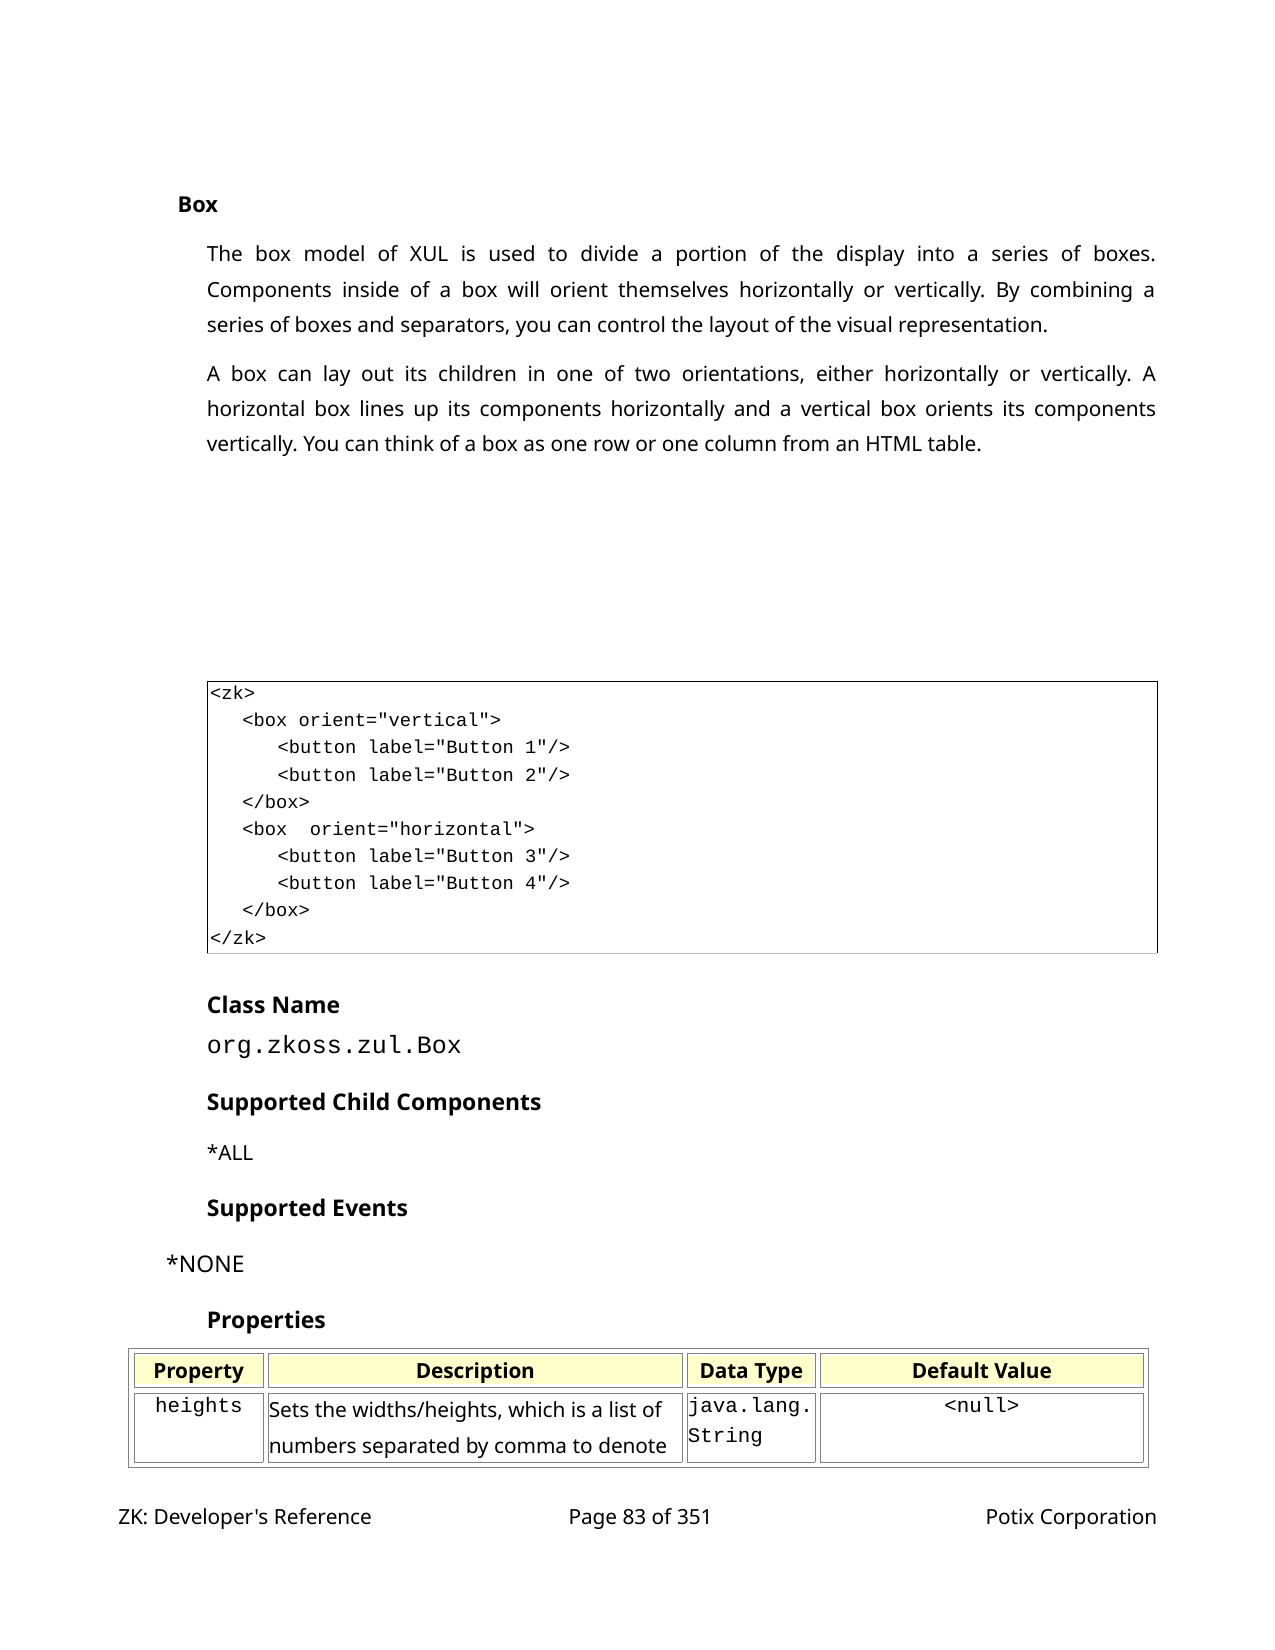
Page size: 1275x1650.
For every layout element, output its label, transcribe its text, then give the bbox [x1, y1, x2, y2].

text <button label="Button 4"/> [208, 871, 1157, 895]
table_cell heights [131, 1387, 266, 1462]
subtitle Box [177, 189, 1157, 219]
table_header Default Value [818, 1349, 1146, 1387]
table_header Description [266, 1349, 685, 1387]
text </box> [208, 898, 1157, 923]
subtitle Class Name [207, 989, 1157, 1021]
text <box orient="vertical"> [208, 708, 1157, 732]
text A box can lay out its children in one of two orientations, either horizontally or vertically. A horizontal box lines up its components horizontally and a vertical box orients its components vertically. You can think of a box as one row or one column from an HTML table. [207, 359, 1157, 457]
table_cell <null> [818, 1387, 1146, 1462]
text *ALL [207, 1138, 1157, 1166]
text <button label="Button 2"/> [208, 762, 1157, 787]
table_header Data Type [685, 1349, 817, 1387]
text *NONE [118, 1248, 1157, 1279]
table_cell Sets the widths/heights, which is a list of numbers separated by comma to denote [266, 1387, 685, 1462]
text org.zkoss.zul.Box [207, 1033, 1157, 1061]
text <button label="Button 1"/> [208, 735, 1157, 759]
subtitle Supported Child Components [207, 1086, 1157, 1118]
table_header Property [131, 1349, 266, 1387]
table_cell java.lang.String [685, 1387, 817, 1462]
text </zk> [208, 926, 1157, 953]
text <zk> [208, 682, 1157, 705]
text The box model of XUL is used to divide a portion of the display into a series of boxes. Components inside of a box will orient themselves horizontally or vertically. By combining a series of boxes and separators, you can control the layout of the visual representation. [207, 239, 1157, 338]
subtitle Supported Events [207, 1191, 1157, 1223]
subtitle Properties [207, 1304, 1157, 1335]
text <button label="Button 3"/> [208, 844, 1157, 868]
text </box> [208, 789, 1157, 814]
text <box orient="horizontal"> [208, 817, 1157, 841]
